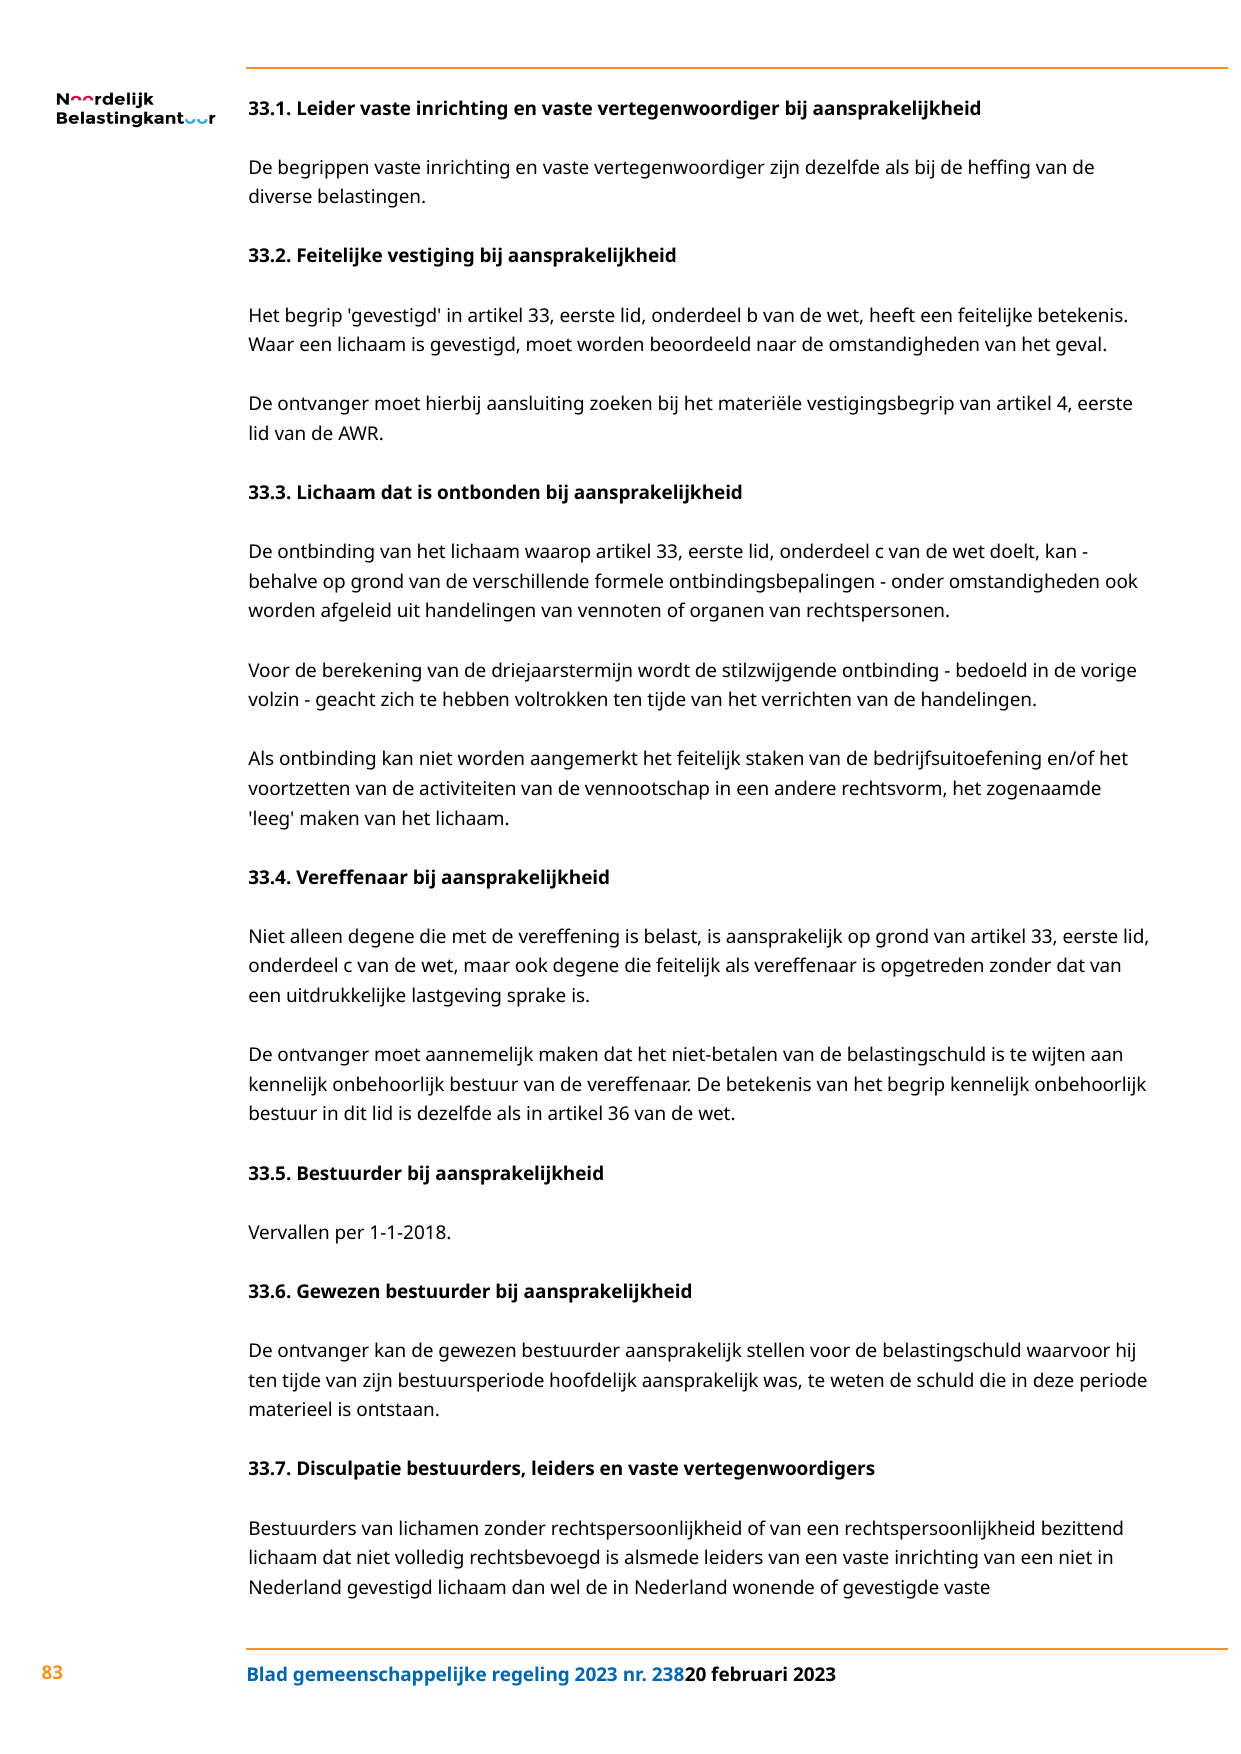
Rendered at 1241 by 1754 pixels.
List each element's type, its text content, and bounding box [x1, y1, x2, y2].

text De ontbinding van het lichaam waarop artikel 33, eerste lid, onderdeel c van de wet doelt, kan - behalve op grond van de verschillende formele ontbindingsbepalingen - onder omstandigheden ook worden afgeleid uit handelingen van vennoten of organen van rechtspersonen. [248, 538, 1152, 623]
text Niet alleen degene die met de vereffening is belast, is aansprakelijk op grond van artikel 33, eerste lid, onderdeel c van de wet, maar ook degene die feitelijk als vereffenaar is opgetreden zonder dat van een uitdrukkelijke lastgeving sprake is. [248, 923, 1152, 1008]
text 33.3. Lichaam dat is ontbonden bij aansprakelijkheid [248, 479, 1152, 505]
text Vervallen per 1-1-2018. [248, 1219, 1152, 1245]
text De ontvanger moet hierbij aansluiting zoeken bij het materiële vestigingsbegrip van artikel 4, eerste lid van de AWR. [248, 391, 1152, 446]
text Als ontbinding kan niet worden aangemerkt het feitelijk staken van de bedrijfsuitoefening en/of het voortzetten van de activiteiten van de vennootschap in een andere rechtsvorm, het zogenaamde 'leeg' maken van het lichaam. [248, 746, 1152, 831]
text 33.2. Feitelijke vestiging bij aansprakelijkheid [248, 243, 1152, 268]
text De begrippen vaste inrichting en vaste vertegenwoordiger zijn dezelfde als bij de heffing van de diverse belastingen. [248, 154, 1152, 209]
text De ontvanger moet aannemelijk maken dat het niet-betalen van de belastingschuld is te wijten aan kennelijk onbehoorlijk bestuur van de vereffenaar. De betekenis van het begrip kennelijk onbehoorlijk bestuur in dit lid is dezelfde als in artikel 36 van de wet. [248, 1041, 1152, 1126]
text 33.7. Disculpatie bestuurders, leiders en vaste vertegenwoordigers [248, 1456, 1152, 1481]
text Voor de berekening van de driejaarstermijn wordt de stilzwijgende ontbinding - bedoeld in de vorige volzin - geacht zich te hebben voltrokken ten tijde van het verrichten van de handelingen. [248, 657, 1152, 712]
picture [41, 47, 231, 172]
text De ontvanger kan de gewezen bestuurder aansprakelijk stellen voor de belastingschuld waarvoor hij ten tijde van zijn bestuursperiode hoofdelijk aansprakelijk was, te weten de schuld die in deze periode materieel is ontstaan. [248, 1337, 1152, 1422]
text 33.5. Bestuurder bij aansprakelijkheid [248, 1160, 1152, 1186]
text Het begrip 'gevestigd' in artikel 33, eerste lid, onderdeel b van de wet, heeft een feitelijke betekenis. Waar een lichaam is gevestigd, moet worden beoordeeld naar de omstandigheden van het geval. [248, 302, 1152, 357]
text 33.4. Vereffenaar bij aansprakelijkheid [248, 864, 1152, 890]
text Bestuurders van lichamen zonder rechtspersoonlijkheid of van een rechtspersoonlijkheid bezittend lichaam dat niet volledig rechtsbevoegd is alsmede leiders van een vaste inrichting van een niet in Nederland gevestigd lichaam dan wel de in Nederland wonende of gevestigde vaste [248, 1515, 1152, 1600]
text 33.1. Leider vaste inrichting en vaste vertegenwoordiger bij aansprakelijkheid [248, 95, 1152, 121]
text 33.6. Gewezen bestuurder bij aansprakelijkheid [248, 1278, 1152, 1304]
